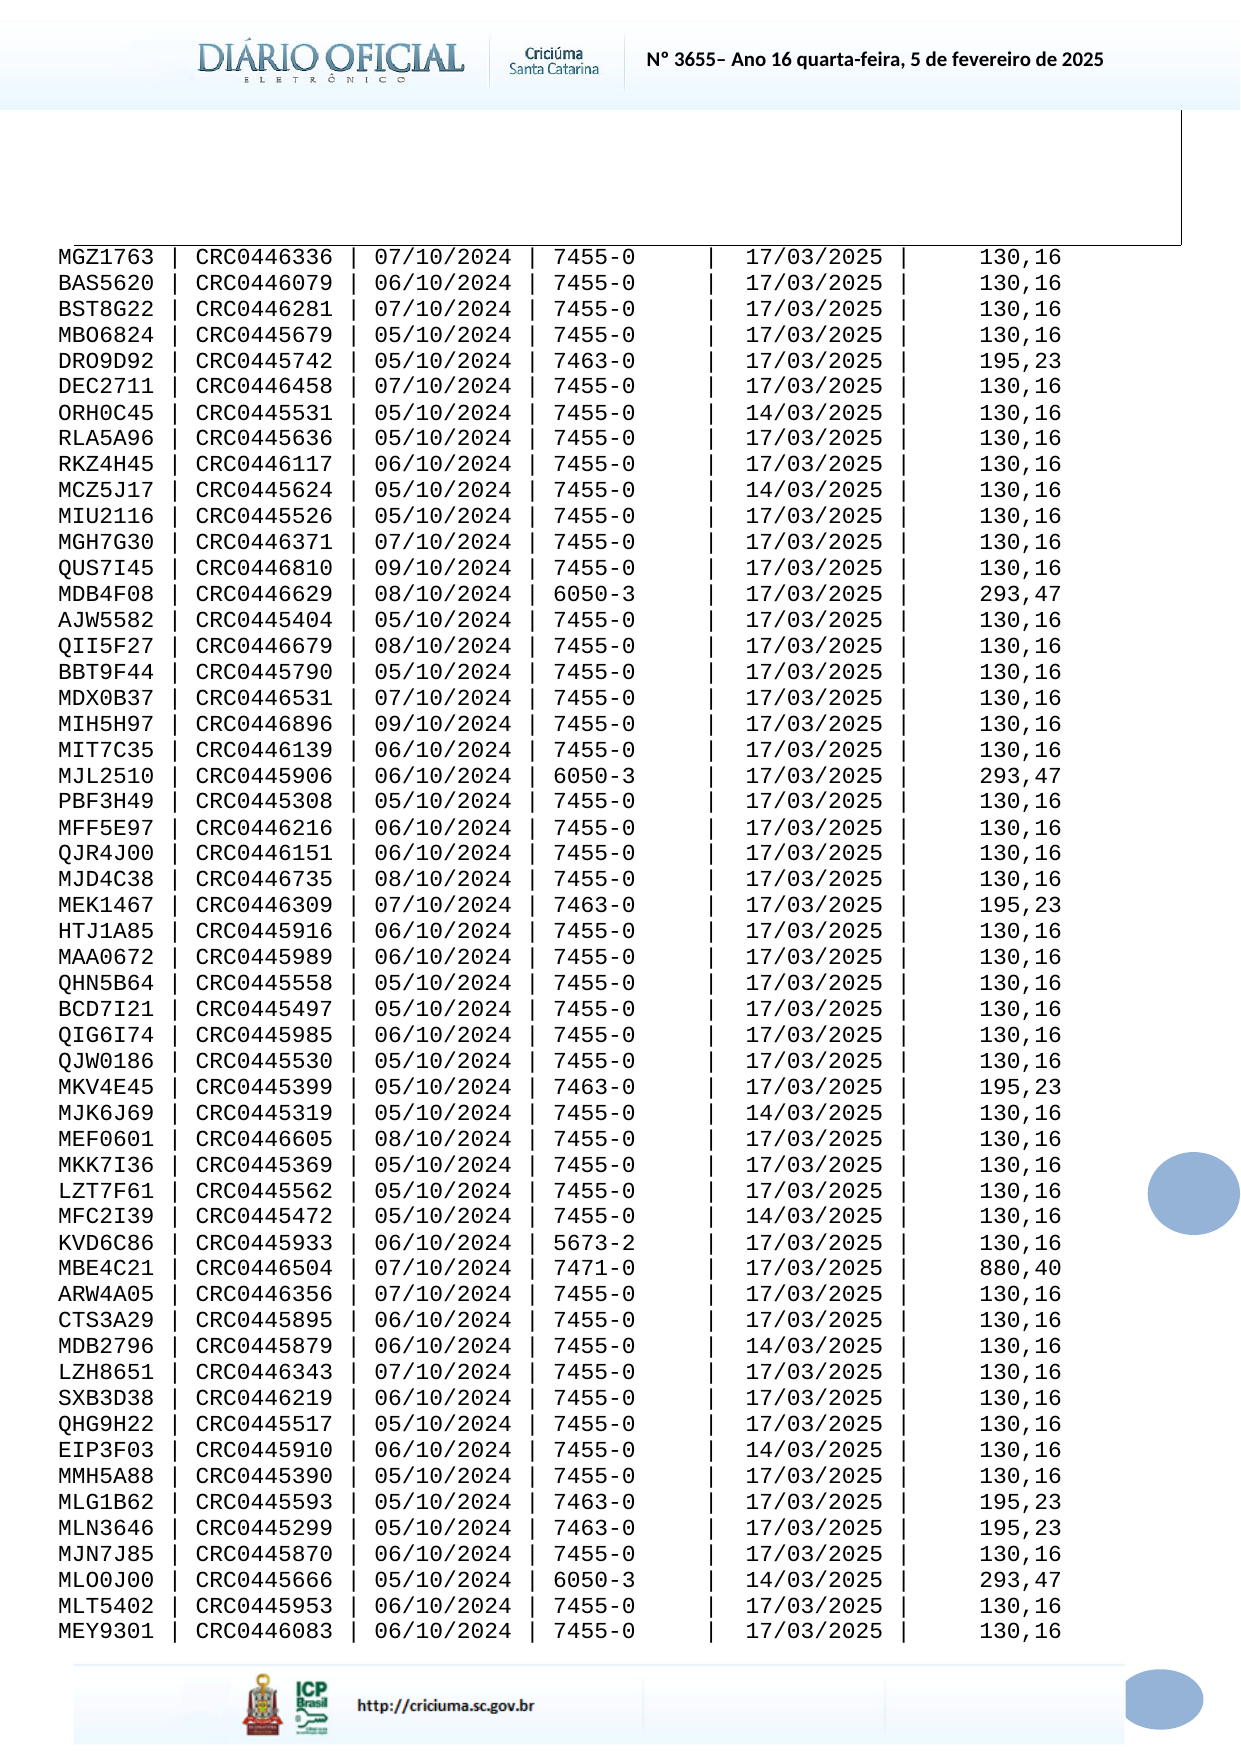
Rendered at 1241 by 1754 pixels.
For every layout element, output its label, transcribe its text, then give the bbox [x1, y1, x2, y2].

text MFC2I39 | CRC0445472 | 05/10/2024 | 7455-0 | 14/03/2025 | 130,16 [44, 1205, 1171, 1231]
text DEC2711 | CRC0446458 | 07/10/2024 | 7455-0 | 17/03/2025 | 130,16 [44, 375, 1181, 401]
text DRO9D92 | CRC0445742 | 05/10/2024 | 7463-0 | 17/03/2025 | 195,23 [44, 349, 1181, 375]
text LZT7F61 | CRC0445562 | 05/10/2024 | 7455-0 | 17/03/2025 | 130,16 [44, 1179, 1150, 1205]
text MEK1467 | CRC0446309 | 07/10/2024 | 7463-0 | 17/03/2025 | 195,23 [44, 894, 1181, 919]
text MBE4C21 | CRC0446504 | 07/10/2024 | 7471-0 | 17/03/2025 | 880,40 [44, 1257, 1181, 1283]
text MBO6824 | CRC0445679 | 05/10/2024 | 7455-0 | 17/03/2025 | 130,16 [44, 323, 1181, 349]
text KVD6C86 | CRC0445933 | 06/10/2024 | 5673-2 | 17/03/2025 | 130,16 [44, 1231, 1181, 1257]
text HTJ1A85 | CRC0445916 | 06/10/2024 | 7455-0 | 17/03/2025 | 130,16 [44, 919, 1181, 946]
text RKZ4H45 | CRC0446117 | 06/10/2024 | 7455-0 | 17/03/2025 | 130,16 [44, 453, 1181, 479]
text MGH7G30 | CRC0446371 | 07/10/2024 | 7455-0 | 17/03/2025 | 130,16 [44, 531, 1181, 556]
text MKK7I36 | CRC0445369 | 05/10/2024 | 7455-0 | 17/03/2025 | 130,16 [44, 1153, 1180, 1179]
text QII5F27 | CRC0446679 | 08/10/2024 | 7455-0 | 17/03/2025 | 130,16 [44, 634, 1181, 660]
text QJR4J00 | CRC0446151 | 06/10/2024 | 7455-0 | 17/03/2025 | 130,16 [44, 842, 1181, 868]
text BAS5620 | CRC0446079 | 06/10/2024 | 7455-0 | 17/03/2025 | 130,16 [44, 271, 1181, 297]
text ARW4A05 | CRC0446356 | 07/10/2024 | 7455-0 | 17/03/2025 | 130,16 [44, 1283, 1181, 1309]
text MFF5E97 | CRC0446216 | 06/10/2024 | 7455-0 | 17/03/2025 | 130,16 [44, 816, 1181, 842]
text QUS7I45 | CRC0446810 | 09/10/2024 | 7455-0 | 17/03/2025 | 130,16 [44, 556, 1181, 582]
text BCD7I21 | CRC0445497 | 05/10/2024 | 7455-0 | 17/03/2025 | 130,16 [44, 997, 1181, 1023]
text MLG1B62 | CRC0445593 | 05/10/2024 | 7463-0 | 17/03/2025 | 195,23 [44, 1490, 1181, 1516]
text MJL2510 | CRC0445906 | 06/10/2024 | 6050-3 | 17/03/2025 | 293,47 [44, 764, 1181, 790]
text MEF0601 | CRC0446605 | 08/10/2024 | 7455-0 | 17/03/2025 | 130,16 [44, 1127, 1181, 1153]
text MGZ1763 | CRC0446336 | 07/10/2024 | 7455-0 | 17/03/2025 | 130,16 [44, 245, 1181, 271]
text MIU2116 | CRC0445526 | 05/10/2024 | 7455-0 | 17/03/2025 | 130,16 [44, 504, 1181, 531]
text MJK6J69 | CRC0445319 | 05/10/2024 | 7455-0 | 14/03/2025 | 130,16 [44, 1101, 1181, 1127]
text AJW5582 | CRC0445404 | 05/10/2024 | 7455-0 | 17/03/2025 | 130,16 [44, 608, 1181, 634]
text MDX0B37 | CRC0446531 | 07/10/2024 | 7455-0 | 17/03/2025 | 130,16 [44, 686, 1181, 712]
text EIP3F03 | CRC0445910 | 06/10/2024 | 7455-0 | 14/03/2025 | 130,16 [44, 1438, 1181, 1464]
text MKV4E45 | CRC0445399 | 05/10/2024 | 7463-0 | 17/03/2025 | 195,23 [44, 1075, 1181, 1101]
text MJN7J85 | CRC0445870 | 06/10/2024 | 7455-0 | 17/03/2025 | 130,16 [44, 1542, 1181, 1568]
text MLN3646 | CRC0445299 | 05/10/2024 | 7463-0 | 17/03/2025 | 195,23 [44, 1516, 1181, 1542]
text MMH5A88 | CRC0445390 | 05/10/2024 | 7455-0 | 17/03/2025 | 130,16 [44, 1464, 1181, 1490]
text QHG9H22 | CRC0445517 | 05/10/2024 | 7455-0 | 17/03/2025 | 130,16 [44, 1412, 1181, 1438]
text QIG6I74 | CRC0445985 | 06/10/2024 | 7455-0 | 17/03/2025 | 130,16 [44, 1023, 1181, 1049]
text ORH0C45 | CRC0445531 | 05/10/2024 | 7455-0 | 14/03/2025 | 130,16 [44, 401, 1181, 427]
text LZH8651 | CRC0446343 | 07/10/2024 | 7455-0 | 17/03/2025 | 130,16 [44, 1361, 1181, 1386]
text MIH5H97 | CRC0446896 | 09/10/2024 | 7455-0 | 17/03/2025 | 130,16 [44, 712, 1181, 738]
text MIT7C35 | CRC0446139 | 06/10/2024 | 7455-0 | 17/03/2025 | 130,16 [44, 738, 1181, 764]
text QHN5B64 | CRC0445558 | 05/10/2024 | 7455-0 | 17/03/2025 | 130,16 [44, 971, 1181, 997]
text QJW0186 | CRC0445530 | 05/10/2024 | 7455-0 | 17/03/2025 | 130,16 [44, 1049, 1181, 1075]
text RLA5A96 | CRC0445636 | 05/10/2024 | 7455-0 | 17/03/2025 | 130,16 [44, 427, 1181, 453]
text BBT9F44 | CRC0445790 | 05/10/2024 | 7455-0 | 17/03/2025 | 130,16 [44, 660, 1181, 686]
text CTS3A29 | CRC0445895 | 06/10/2024 | 7455-0 | 17/03/2025 | 130,16 [44, 1309, 1181, 1334]
text PBF3H49 | CRC0445308 | 05/10/2024 | 7455-0 | 17/03/2025 | 130,16 [44, 790, 1181, 816]
text BST8G22 | CRC0446281 | 07/10/2024 | 7455-0 | 17/03/2025 | 130,16 [44, 297, 1181, 323]
text MDB2796 | CRC0445879 | 06/10/2024 | 7455-0 | 14/03/2025 | 130,16 [44, 1334, 1181, 1361]
text MCZ5J17 | CRC0445624 | 05/10/2024 | 7455-0 | 14/03/2025 | 130,16 [44, 479, 1181, 504]
text MAA0672 | CRC0445989 | 06/10/2024 | 7455-0 | 17/03/2025 | 130,16 [44, 946, 1181, 971]
text SXB3D38 | CRC0446219 | 06/10/2024 | 7455-0 | 17/03/2025 | 130,16 [44, 1386, 1181, 1412]
text MLT5402 | CRC0445953 | 06/10/2024 | 7455-0 | 17/03/2025 | 130,16 [44, 1594, 1181, 1620]
text MDB4F08 | CRC0446629 | 08/10/2024 | 6050-3 | 17/03/2025 | 293,47 [44, 582, 1181, 608]
text MLO0J00 | CRC0445666 | 05/10/2024 | 6050-3 | 14/03/2025 | 293,47 [44, 1568, 1181, 1594]
text MEY9301 | CRC0446083 | 06/10/2024 | 7455-0 | 17/03/2025 | 130,16 [44, 1620, 1181, 1646]
text MJD4C38 | CRC0446735 | 08/10/2024 | 7455-0 | 17/03/2025 | 130,16 [44, 868, 1181, 894]
